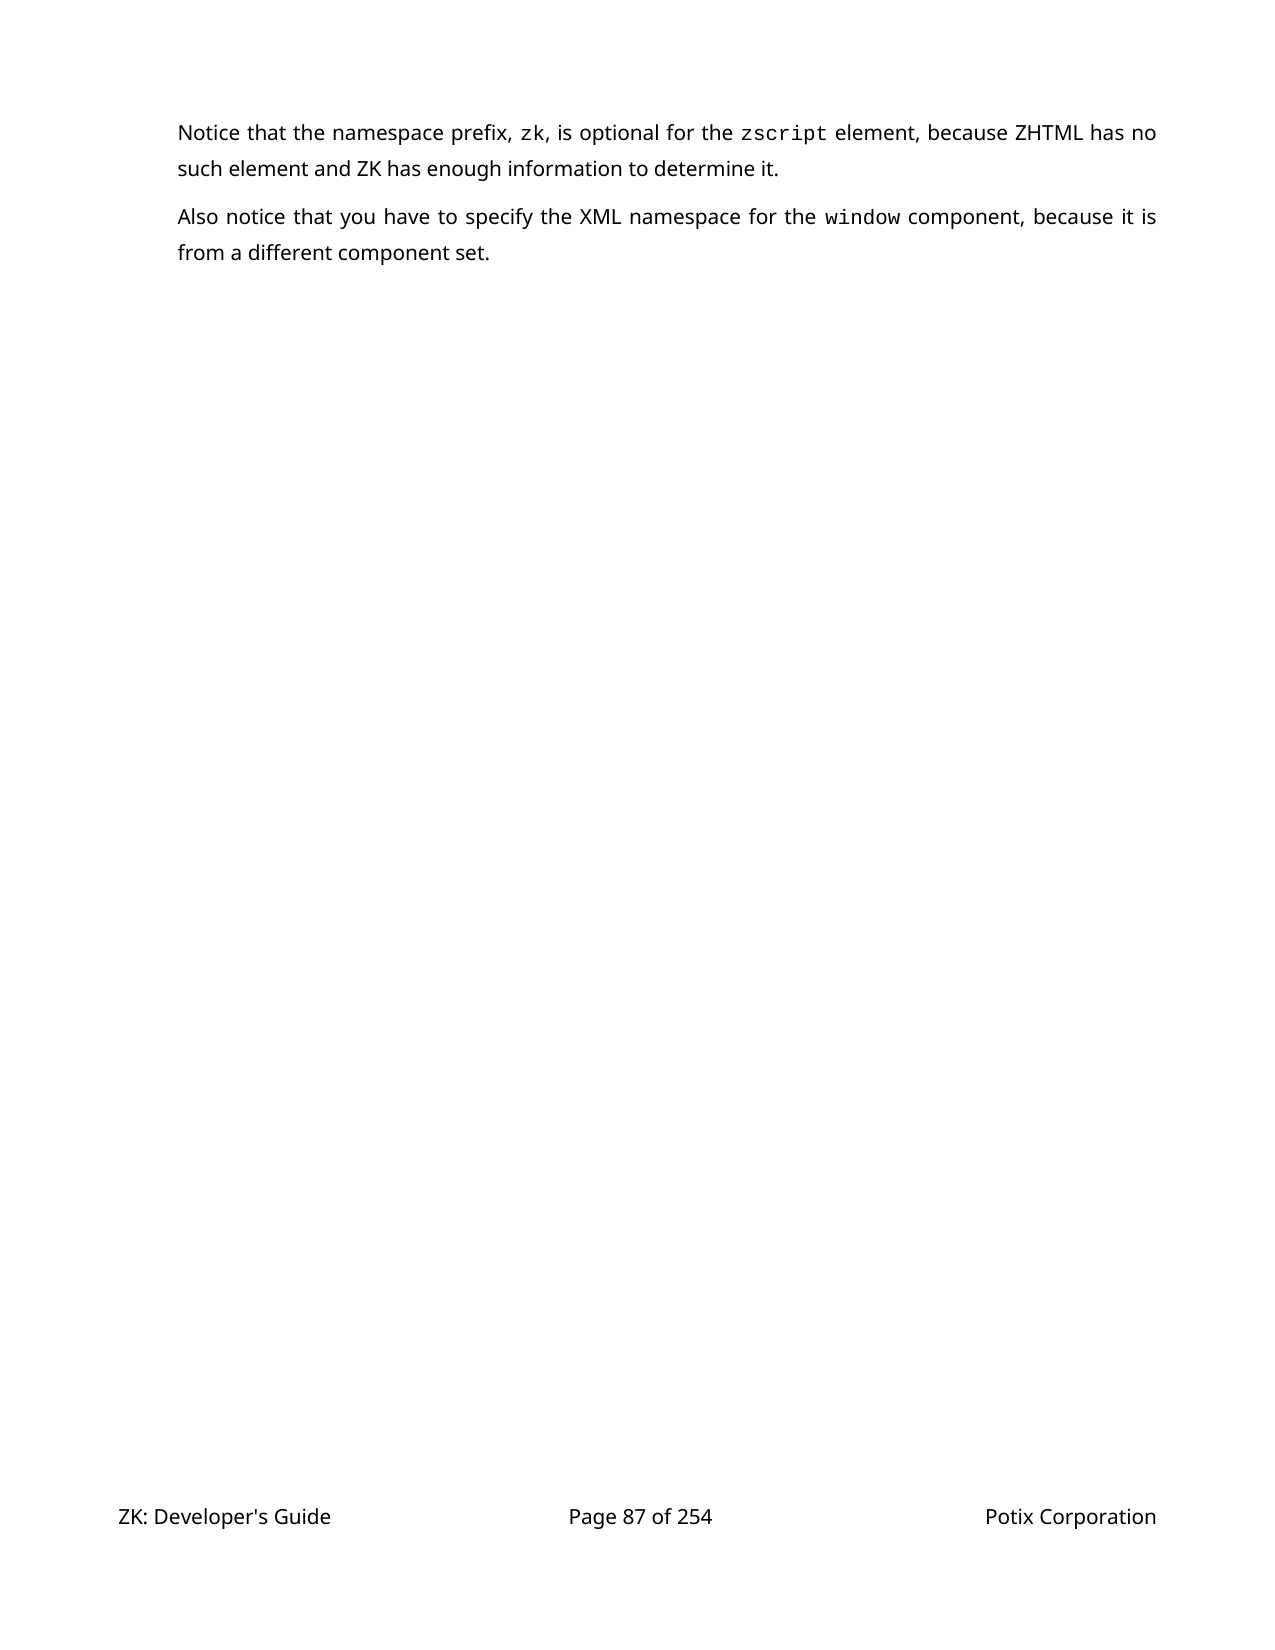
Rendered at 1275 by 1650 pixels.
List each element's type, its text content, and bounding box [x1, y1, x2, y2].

text Also notice that you have to specify the XML namespace for the window component, because it is from a different component set. [177, 202, 1157, 266]
text Notice that the namespace prefix, zk, is optional for the zscript element, because ZHTML has no such element and ZK has enough information to determine it. [177, 118, 1157, 182]
